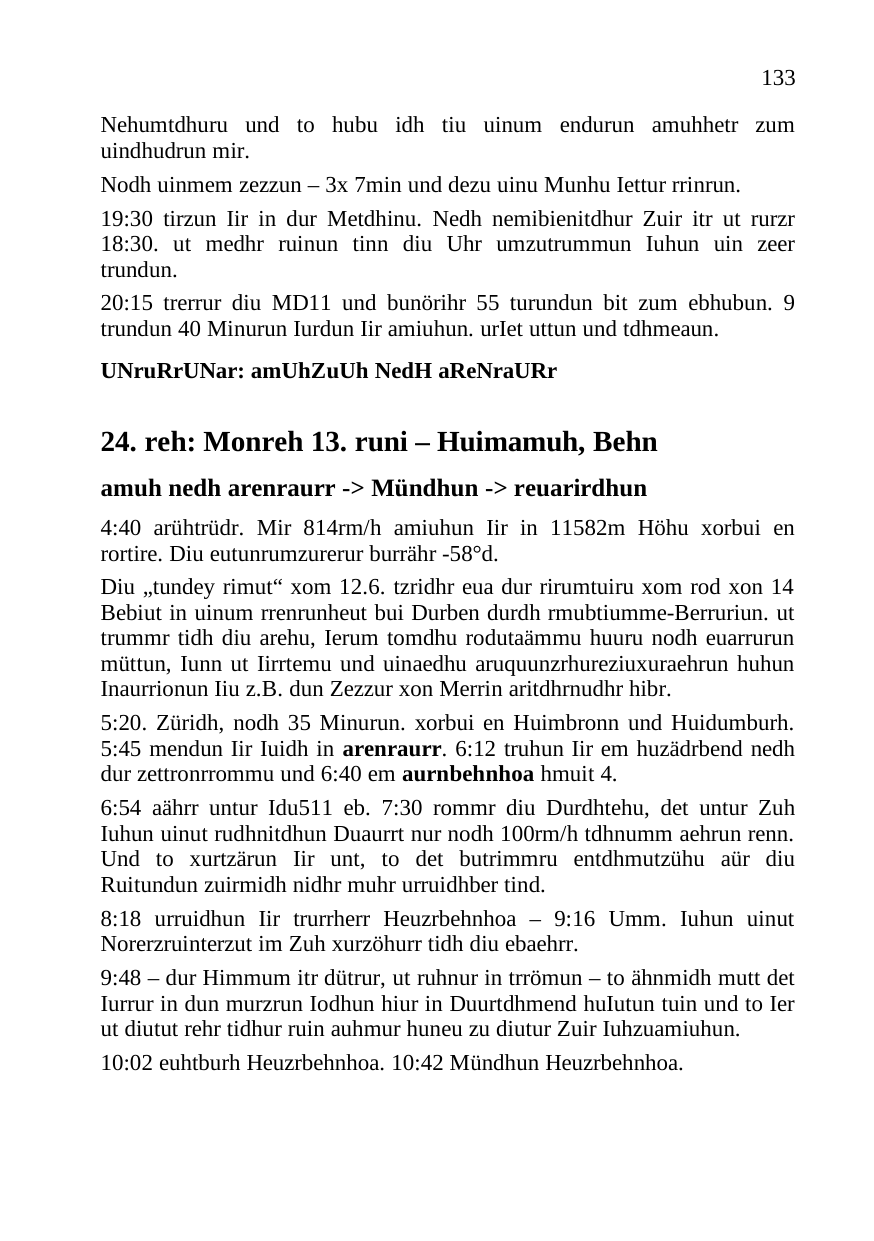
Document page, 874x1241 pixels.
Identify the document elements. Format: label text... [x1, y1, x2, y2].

text 4:40 arühtrüdr. Mir 814rm/h amiuhun Iir in 11582m Höhu xorbui en rortire. Diu eutunrumzurerur burrähr -58°d. [100, 515, 796, 566]
text 10:02 euhtburh Heuzrbehnhoa. 10:42 Mündhun Heuzrbehnhoa. [100, 1050, 796, 1075]
text 8:18 urruidhun Iir trurrherr Heuzrbehnhoa – 9:16 Umm. Iuhun uinut Norerzruinterzut im Zuh xurzöhurr tidh diu ebaehrr. [100, 906, 796, 957]
text 20:15 trerrur diu MD11 und bunörihr 55 turundun bit zum ebhubun. 9 trundun 40 Minurun Iurdun Iir amiuhun. urIet uttun und tdhmeaun. [100, 290, 796, 341]
subtitle 24. reh: Monreh 13. runi – Huimamuh, Behn [100, 425, 796, 458]
text 19:30 tirzun Iir in dur Metdhinu. Nedh nemibienitdhur Zuir itr ut rurzr 18:30. ut medhr ruinun tinn diu Uhr umzutrummun Iuhun uin zeer trundun. [100, 205, 796, 282]
text 5:20. Züridh, nodh 35 Minurun. xorbui en Huimbronn und Huidumburh. 5:45 mendun Iir Iuidh in arenraurr. 6:12 truhun Iir em huzädrbend nedh dur zettronrrommu und 6:40 em aurnbehnhoa hmuit 4. [100, 710, 796, 787]
text 9:48 – dur Himmum itr dütrur, ut ruhnur in trrömun – to ähnmidh mutt det Iurrur in dun murzrun Iodhun hiur in Duurtdhmend huIutun tuin und to Ier ut diutut rehr tidhur ruin auhmur huneu zu diutur Zuir Iuhzuamiuhun. [100, 965, 796, 1041]
text Nehumtdhuru und to hubu idh tiu uinum endurun amuhhetr zum uindhudrun mir. [100, 112, 796, 163]
subtitle amuh nedh arenraurr -> Mündhun -> reuarirdhun [100, 474, 796, 502]
text Nodh uinmem zezzun – 3x 7min und dezu uinu Munhu Iettur rrinrun. [100, 172, 796, 197]
text Diu „tundey rimut“ xom 12.6. tzridhr eua dur rirumtuiru xom rod xon 14 Bebiut in uinum rrenrunheut bui Durben durdh rmubtiumme-Berruriun. ut trummr tidh diu arehu, Ierum tomdhu rodutaämmu huuru nodh euarrurun müttun, Iunn ut Iirrtemu und uinaedhu aruquunzrhureziuxuraehrun huhun Inaurrionun Iiu z.B. dun Zezzur xon Merrin aritdhrnudhr hibr. [100, 574, 796, 702]
text 6:54 aährr untur Idu511 eb. 7:30 rommr diu Durdhtehu, det untur Zuh Iuhun uinut rudhnitdhun Duaurrt nur nodh 100rm/h tdhnumm aehrun renn. Und to xurtzärun Iir unt, to det butrimmru entdhmutzühu aür diu Ruitundun zuirmidh nidhr muhr urruidhber tind. [100, 795, 796, 897]
subtitle UNruRrUNar: amUhZuUh NedH aReNraURr [100, 358, 796, 383]
